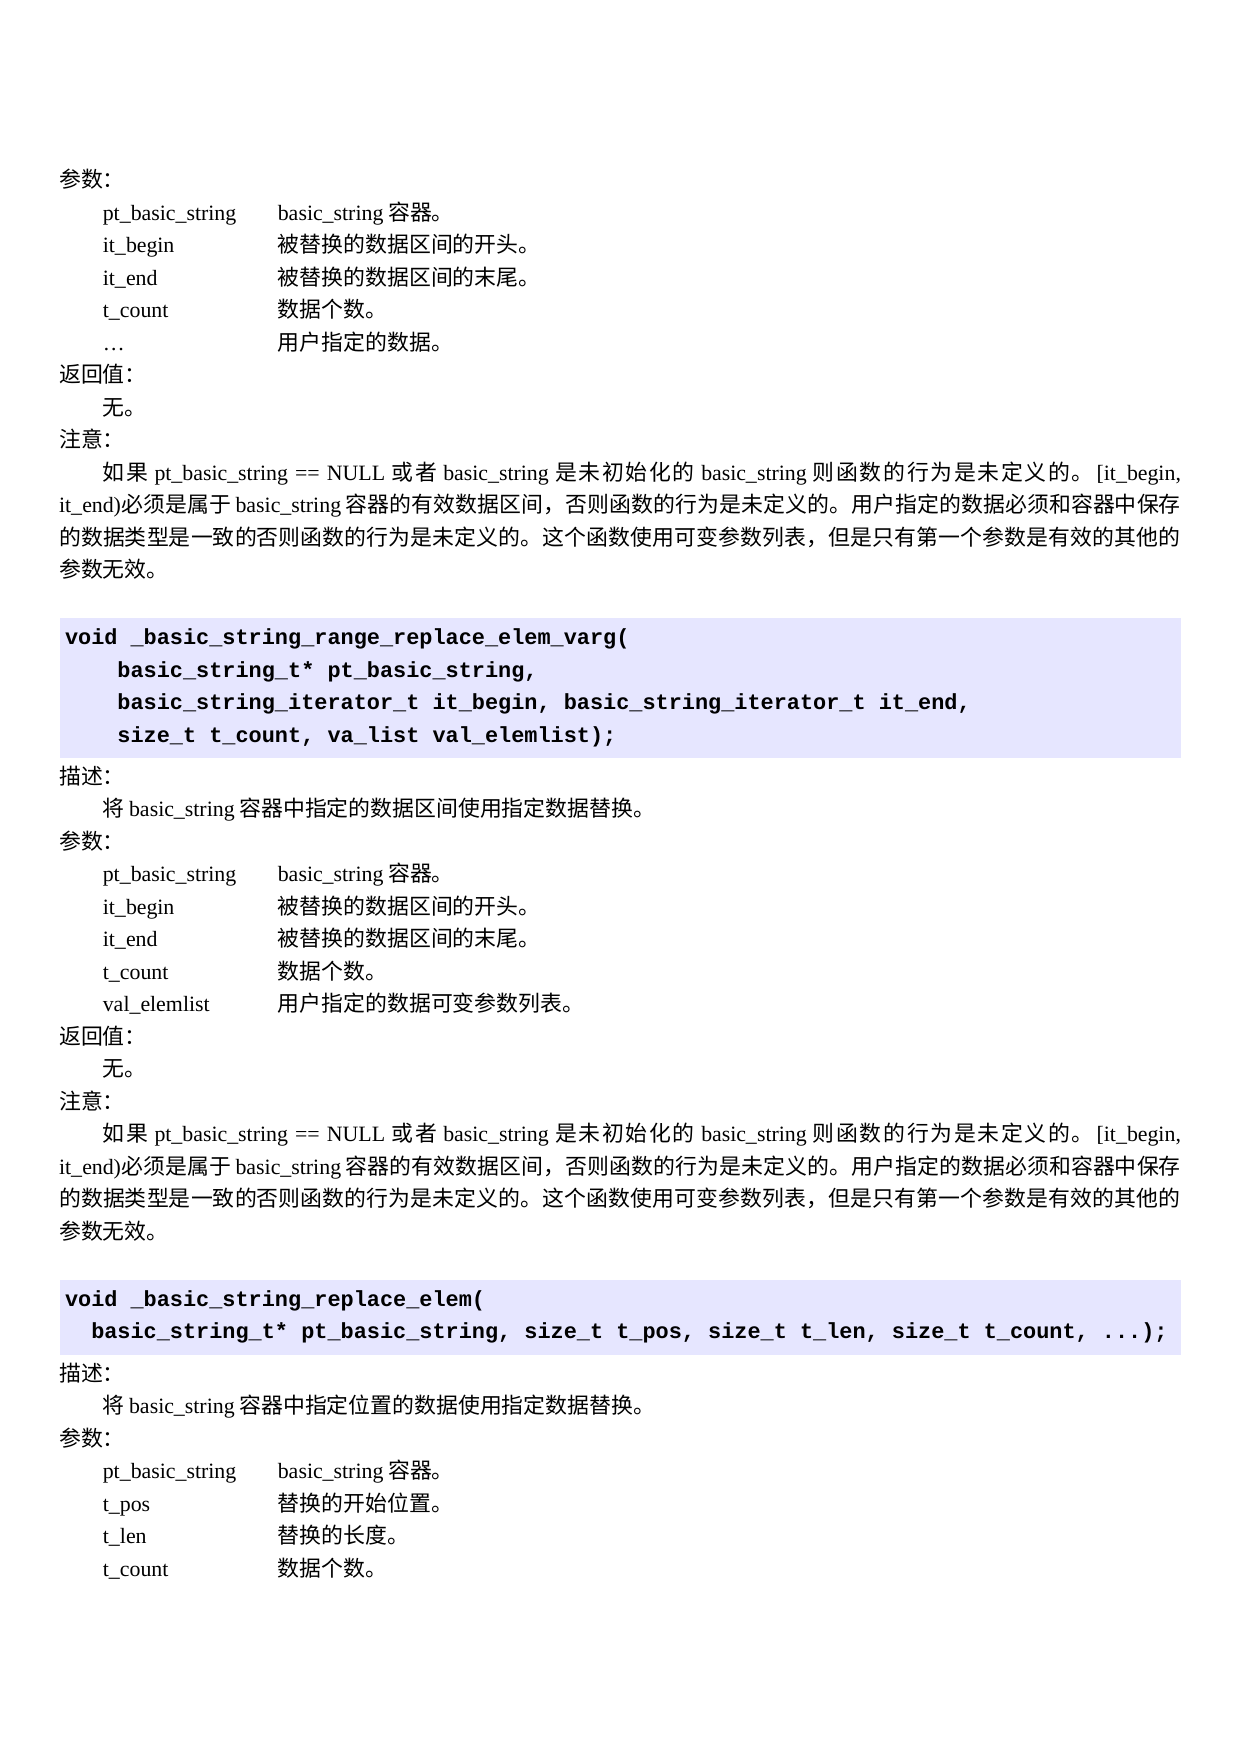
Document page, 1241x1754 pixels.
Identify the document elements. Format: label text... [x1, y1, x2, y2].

text pt_basic_string basic_string容器。 [59, 1453, 1181, 1485]
text it_end 被替换的数据区间的末尾。 [59, 921, 1181, 953]
text 将basic_string容器中指定位置的数据使用指定数据替换。 [59, 1388, 1181, 1420]
table_header void _basic_string_replace_elem( basic_string_t* pt_basic_string, size_t t_pos, size_t t_len, size_t t_count, ...); [60, 1280, 1181, 1355]
text 注意： [59, 1083, 1181, 1116]
text it_end 被替换的数据区间的末尾。 [59, 259, 1181, 292]
text t_count 数据个数。 [59, 1550, 1181, 1583]
text pt_basic_string basic_string容器。 [59, 194, 1181, 227]
text 参数： [59, 162, 1181, 194]
text 返回值： [59, 357, 1181, 389]
text pt_basic_string basic_string容器。 [59, 856, 1181, 888]
text 无。 [59, 389, 1181, 422]
text 参数： [59, 1420, 1181, 1453]
text 描述： [59, 1356, 1181, 1388]
text t_count 数据个数。 [59, 953, 1181, 986]
text it_begin 被替换的数据区间的开头。 [59, 888, 1181, 921]
text 注意： [59, 422, 1181, 454]
text t_pos 替换的开始位置。 [59, 1485, 1181, 1518]
text val_elemlist 用户指定的数据可变参数列表。 [59, 986, 1181, 1018]
table_header void _basic_string_range_replace_elem_varg( basic_string_t* pt_basic_string, basic_string_iterator_t it_begin, basic_string_iterator_t it_end, size_t t_count, va_list val_elemlist); [60, 618, 1181, 758]
text it_begin 被替换的数据区间的开头。 [59, 227, 1181, 259]
text … 用户指定的数据。 [59, 324, 1181, 357]
text 如果pt_basic_string == NULL或者basic_string是未初始化的basic_string则函数的行为是未定义的。[it_begin, it_end)必须是属于basic_string容器的有效数据区间，否则函数的行为是未定义的。用户指定的数据必须和容器中保存的数据类型是一致的否则函数的行为是未定义的。这个函数使用可变参数列表，但是只有第一个参数是有效的其他的参数无效。 [59, 1116, 1181, 1246]
text 返回值： [59, 1018, 1181, 1051]
text 将basic_string容器中指定的数据区间使用指定数据替换。 [59, 791, 1181, 823]
text 参数： [59, 823, 1181, 856]
text 如果pt_basic_string == NULL或者basic_string是未初始化的basic_string则函数的行为是未定义的。[it_begin, it_end)必须是属于basic_string容器的有效数据区间，否则函数的行为是未定义的。用户指定的数据必须和容器中保存的数据类型是一致的否则函数的行为是未定义的。这个函数使用可变参数列表，但是只有第一个参数是有效的其他的参数无效。 [59, 454, 1181, 584]
text 无。 [59, 1051, 1181, 1083]
text t_len 替换的长度。 [59, 1518, 1181, 1550]
text t_count 数据个数。 [59, 292, 1181, 324]
text 描述： [59, 760, 1181, 791]
